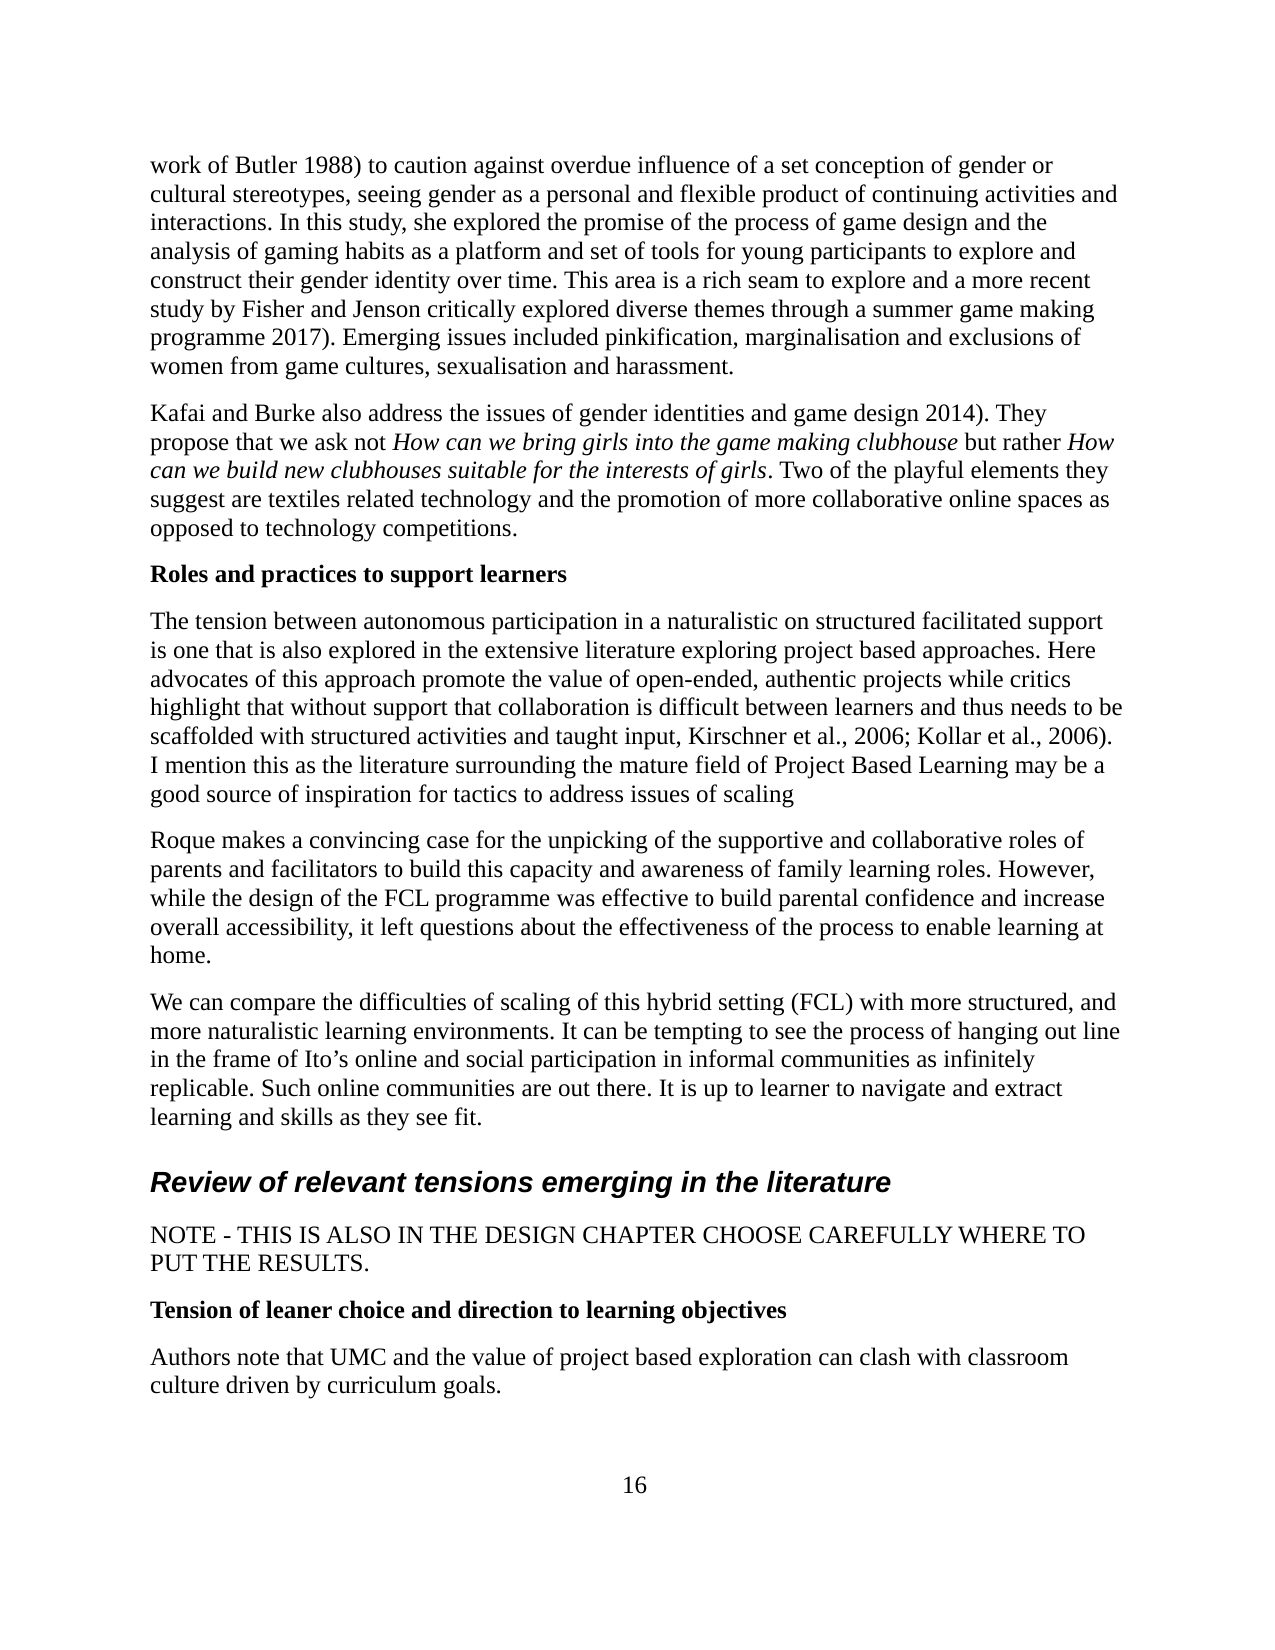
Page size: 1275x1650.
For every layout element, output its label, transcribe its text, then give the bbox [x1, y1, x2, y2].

text work of Butler 1988) to caution against overdue influence of a set conception of gender or cultural stereotypes, seeing gender as a personal and flexible product of continuing activities and interactions. In this study, she explored the promise of the process of game design and the analysis of gaming habits as a platform and set of tools for young participants to explore and construct their gender identity over time. This area is a rich seam to explore and a more recent study by Fisher and Jenson critically explored diverse themes through a summer game making programme 2017). Emerging issues included pinkification, marginalisation and exclusions of women from game cultures, sexualisation and harassment. [150, 150, 1125, 380]
text We can compare the difficulties of scaling of this hybrid setting (FCL) with more structured, and more naturalistic learning environments. It can be tempting to see the process of hanging out line in the frame of Ito’s online and social participation in informal communities as infinitely replicable. Such online communities are out there. It is up to learner to navigate and extract learning and skills as they see fit. [150, 987, 1125, 1131]
subtitle Review of relevant tensions emerging in the literature [150, 1165, 1125, 1198]
text Authors note that UMC and the value of project based exploration can clash with classroom culture driven by curriculum goals. [150, 1342, 1125, 1399]
text Kafai and Burke also address the issues of gender identities and game design 2014). They propose that we ask not How can we bring girls into the game making clubhouse but rather How can we build new clubhouses suitable for the interests of girls. Two of the playful elements they suggest are textiles related technology and the promotion of more collaborative online spaces as opposed to technology competitions. [150, 398, 1125, 542]
text Roque makes a convincing case for the unpicking of the supportive and collaborative roles of parents and facilitators to build this capacity and awareness of family learning roles. However, while the design of the FCL programme was effective to build parental confidence and increase overall accessibility, it left questions about the effectiveness of the process to enable learning at home. [150, 825, 1125, 969]
text Roles and practices to support learners [150, 559, 1125, 588]
text The tension between autonomous participation in a naturalistic on structured facilitated support is one that is also explored in the extensive literature exploring project based approaches. Here advocates of this approach promote the value of open-ended, authentic projects while critics highlight that without support that collaboration is difficult between learners and thus needs to be scaffolded with structured activities and taught input, Kirschner et al., 2006; Kollar et al., 2006). I mention this as the literature surrounding the mature field of Project Based Learning may be a good source of inspiration for tactics to address issues of scaling [150, 606, 1125, 807]
text NOTE - THIS IS ALSO IN THE DESIGN CHAPTER CHOOSE CAREFULLY WHERE TO PUT THE RESULTS. [150, 1220, 1125, 1277]
text Tension of leaner choice and direction to learning objectives [150, 1295, 1125, 1324]
